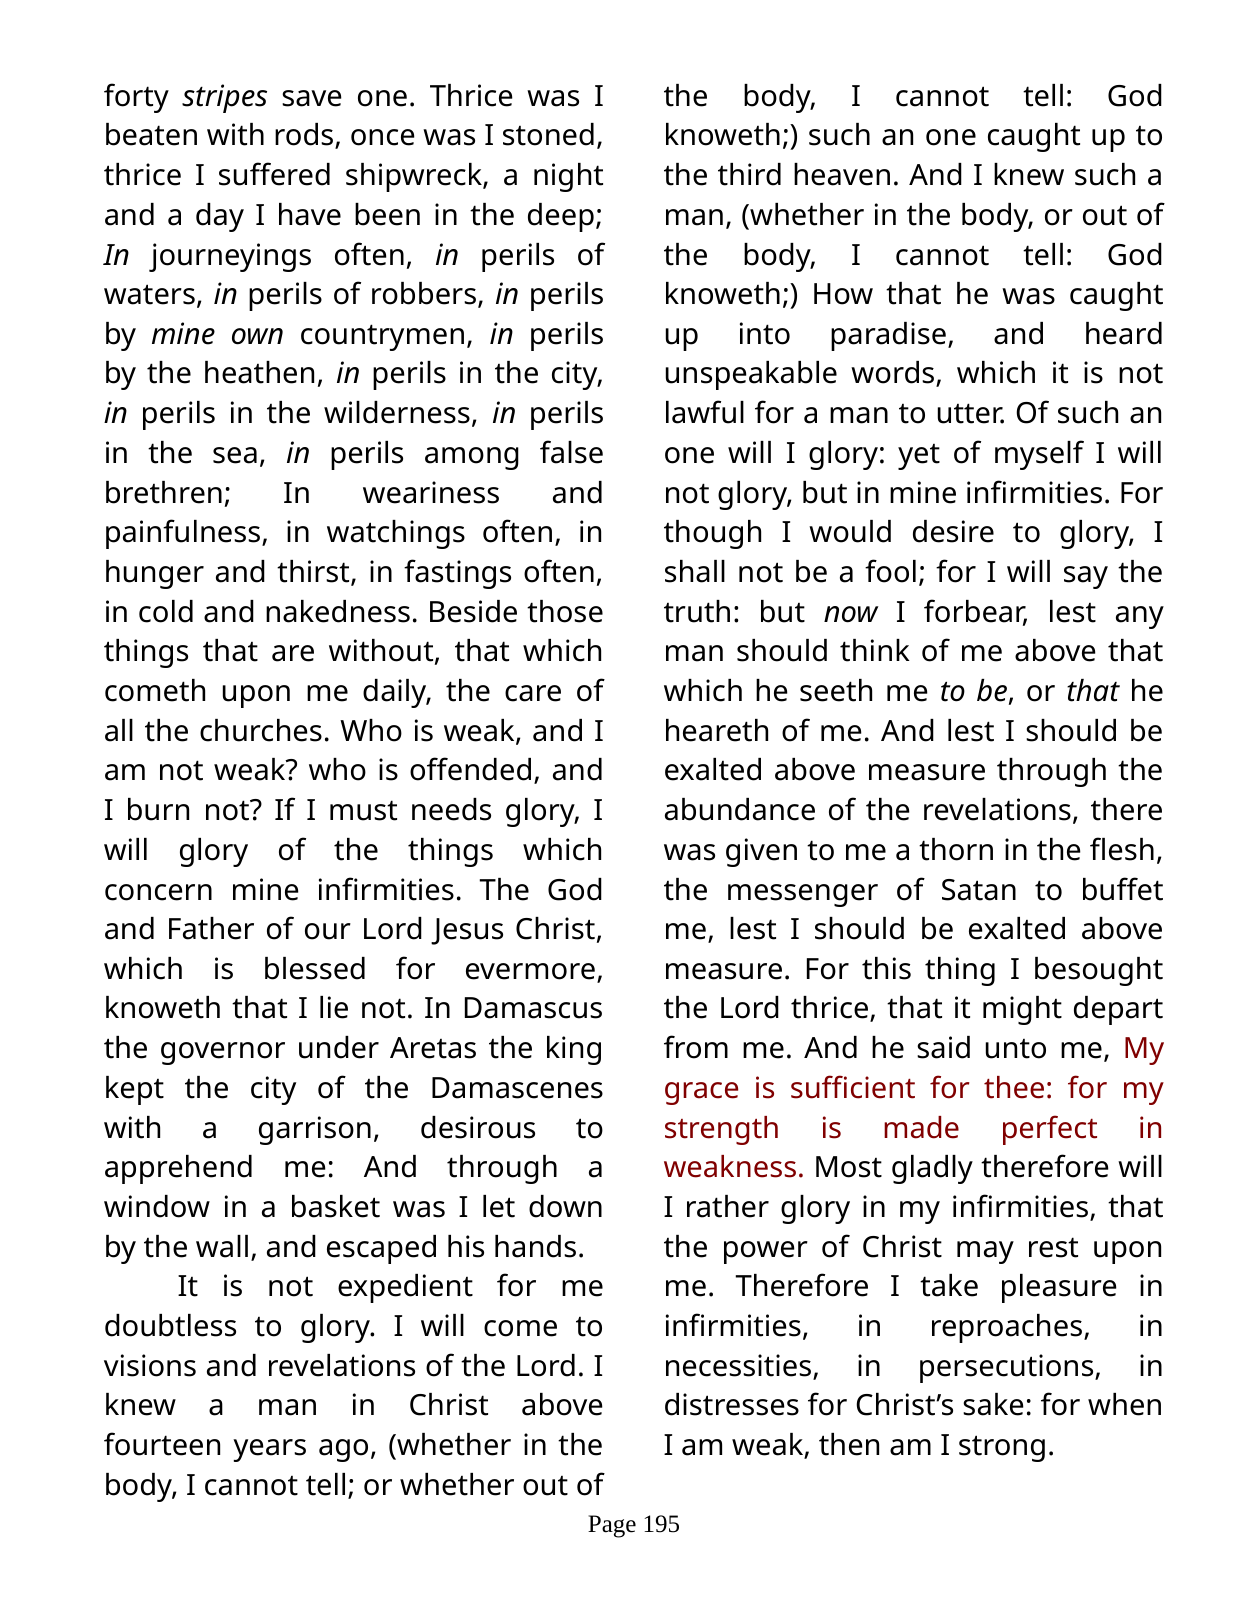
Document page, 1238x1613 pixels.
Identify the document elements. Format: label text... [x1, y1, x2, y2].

text forty stripes save one. Thrice was I beaten with rods, once was I stoned, thrice I suffered shipwreck, a night and a day I have been in the deep; In journeyings often, in perils of waters, in perils of robbers, in perils by mine own countrymen, in perils by the heathen, in perils in the city, in perils in the wilderness, in perils in the sea, in perils among false brethren; In weariness and painfulness, in watchings often, in hunger and thirst, in fastings often, in cold and nakedness. Beside those things that are without, that which cometh upon me daily, the care of all the churches. Who is weak, and I am not weak? who is offended, and I burn not? If I must needs glory, I will glory of the things which concern mine infirmities. The God and Father of our Lord Jesus Christ, which is blessed for evermore, knoweth that I lie not. In Damascus the governor under Aretas the king kept the city of the Damascenes with a garrison, desirous to apprehend me: And through a window in a basket was I let down by the wall, and escaped his hands. [103, 75, 604, 1266]
text It is not expedient for me doubtless to glory. I will come to visions and revelations of the Lord. I knew a man in Christ above fourteen years ago, (whether in the body, I cannot tell; or whether out of [103, 1266, 604, 1504]
text the body, I cannot tell: God knoweth;) such an one caught up to the third heaven. And I knew such a man, (whether in the body, or out of the body, I cannot tell: God knoweth;) How that he was caught up into paradise, and heard unspeakable words, which it is not lawful for a man to utter. Of such an one will I glory: yet of myself I will not glory, but in mine infirmities. For though I would desire to glory, I shall not be a fool; for I will say the truth: but now I forbear, lest any man should think of me above that which he seeth me to be, or that he heareth of me. And lest I should be exalted above measure through the abundance of the revelations, there was given to me a thorn in the flesh, the messenger of Satan to buffet me, lest I should be exalted above measure. For this thing I besought the Lord thrice, that it might depart from me. And he said unto me, My grace is sufficient for thee: for my strength is made perfect in weakness. Most gladly therefore will I rather glory in my infirmities, that the power of Christ may rest upon me. Therefore I take pleasure in infirmities, in reproaches, in necessities, in persecutions, in distresses for Christ’s sake: for when I am weak, then am I strong. [663, 75, 1164, 1464]
